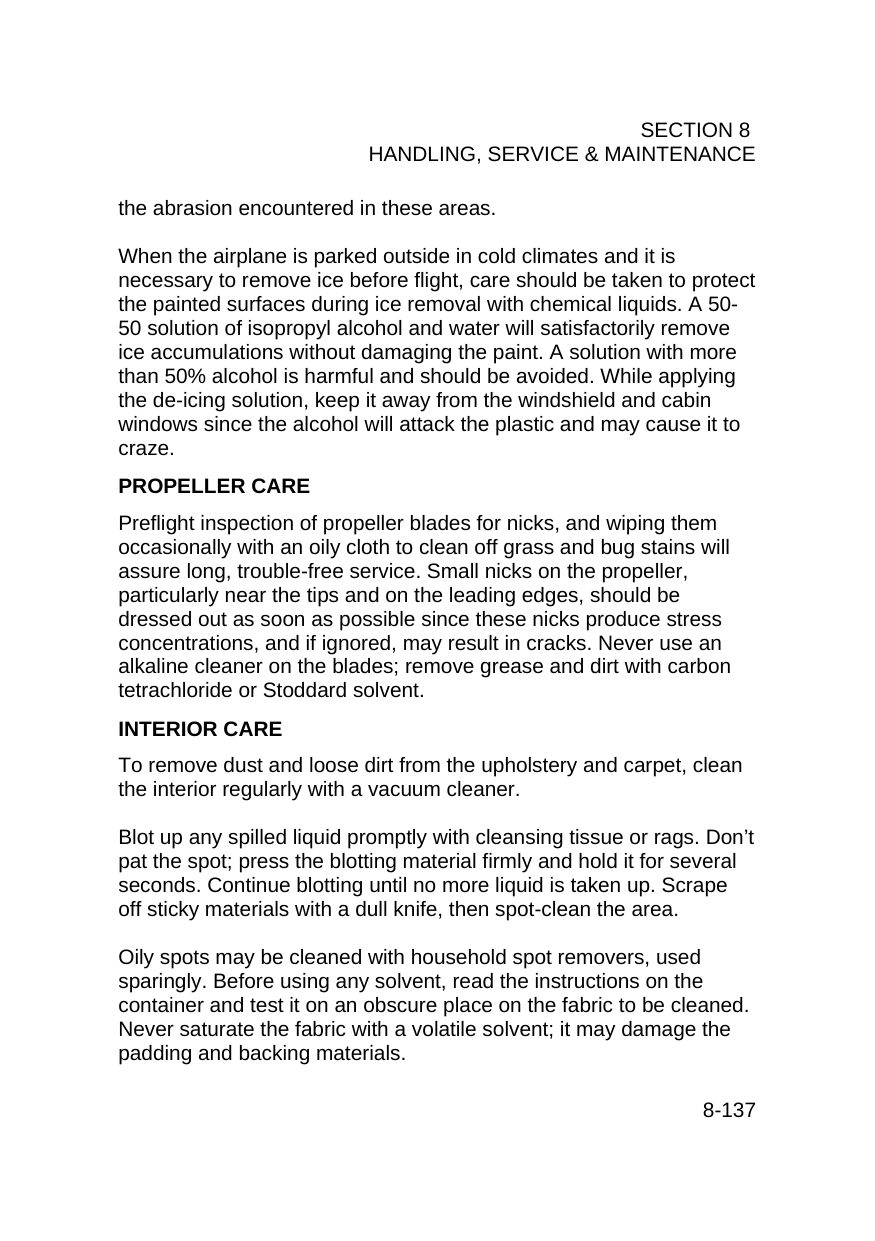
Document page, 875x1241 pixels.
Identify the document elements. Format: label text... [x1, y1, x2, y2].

subtitle INTERIOR CARE [118, 717, 756, 741]
text Preflight inspection of propeller blades for nicks, and wiping them occasionally with an oily cloth to clean off grass and bug stains will assure long, trouble-free service. Small nicks on the propeller, [118, 511, 756, 582]
text Oily spots may be cleaned with household spot removers, used sparingly. Before using any solvent, read the instructions on the container and test it on an obscure place on the fabric to be cleaned. Never saturate the fabric with a volatile solvent; it may damage the padding and backing materials. [118, 945, 756, 1065]
text When the airplane is parked outside in cold climates and it is necessary to remove ice before flight, care should be taken to protect the painted surfaces during ice removal with chemical liquids. A 50-50 solution of isopropyl alcohol and water will satisfactorily remove ice accumulations without damaging the paint. A solution with more than 50% alcohol is harmful and should be avoided. While applying the de-icing solution, keep it away from the windshield and cabin windows since the alcohol will attack the plastic and may cause it to craze. [118, 244, 756, 459]
text To remove dust and loose dirt from the upholstery and carpet, clean the interior regularly with a vacuum cleaner. [118, 753, 756, 801]
text Blot up any spilled liquid promptly with cleansing tissue or rags. Don’t pat the spot; press the blotting material firmly and hold it for several seconds. Continue blotting until no more liquid is taken up. Scrape off sticky materials with a dull knife, then spot-clean the area. [118, 825, 756, 921]
text particularly near the tips and on the leading edges, should be dressed out as soon as possible since these nicks produce stress concentrations, and if ignored, may result in cracks. Never use an alkaline cleaner on the blades; remove grease and dirt with carbon tetrachloride or Stoddard solvent. [118, 582, 756, 702]
text the abrasion encountered in these areas. [118, 196, 756, 220]
subtitle PROPELLER CARE [118, 474, 756, 498]
